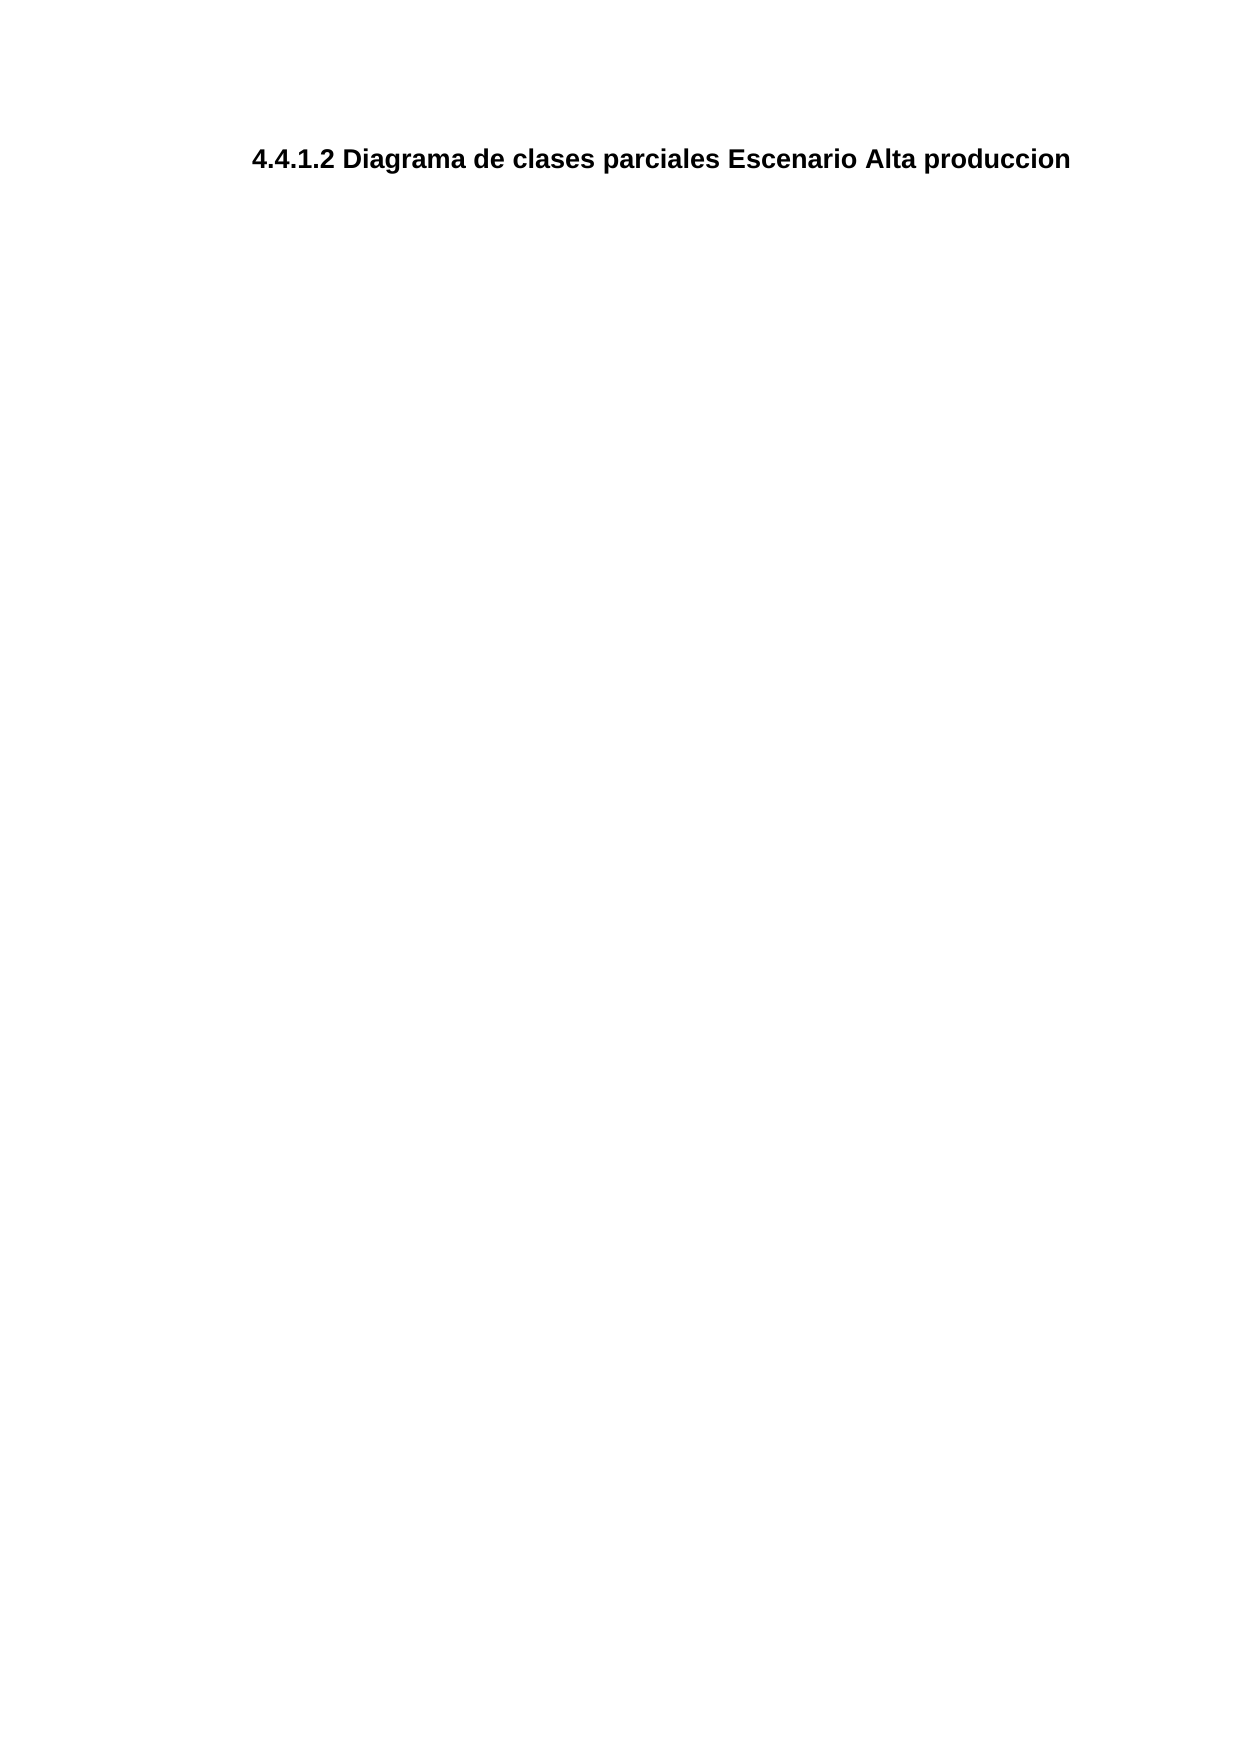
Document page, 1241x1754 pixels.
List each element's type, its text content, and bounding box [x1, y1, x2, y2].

list Diagrama de clases parciales Escenario Alta produccion [244, 143, 1122, 174]
